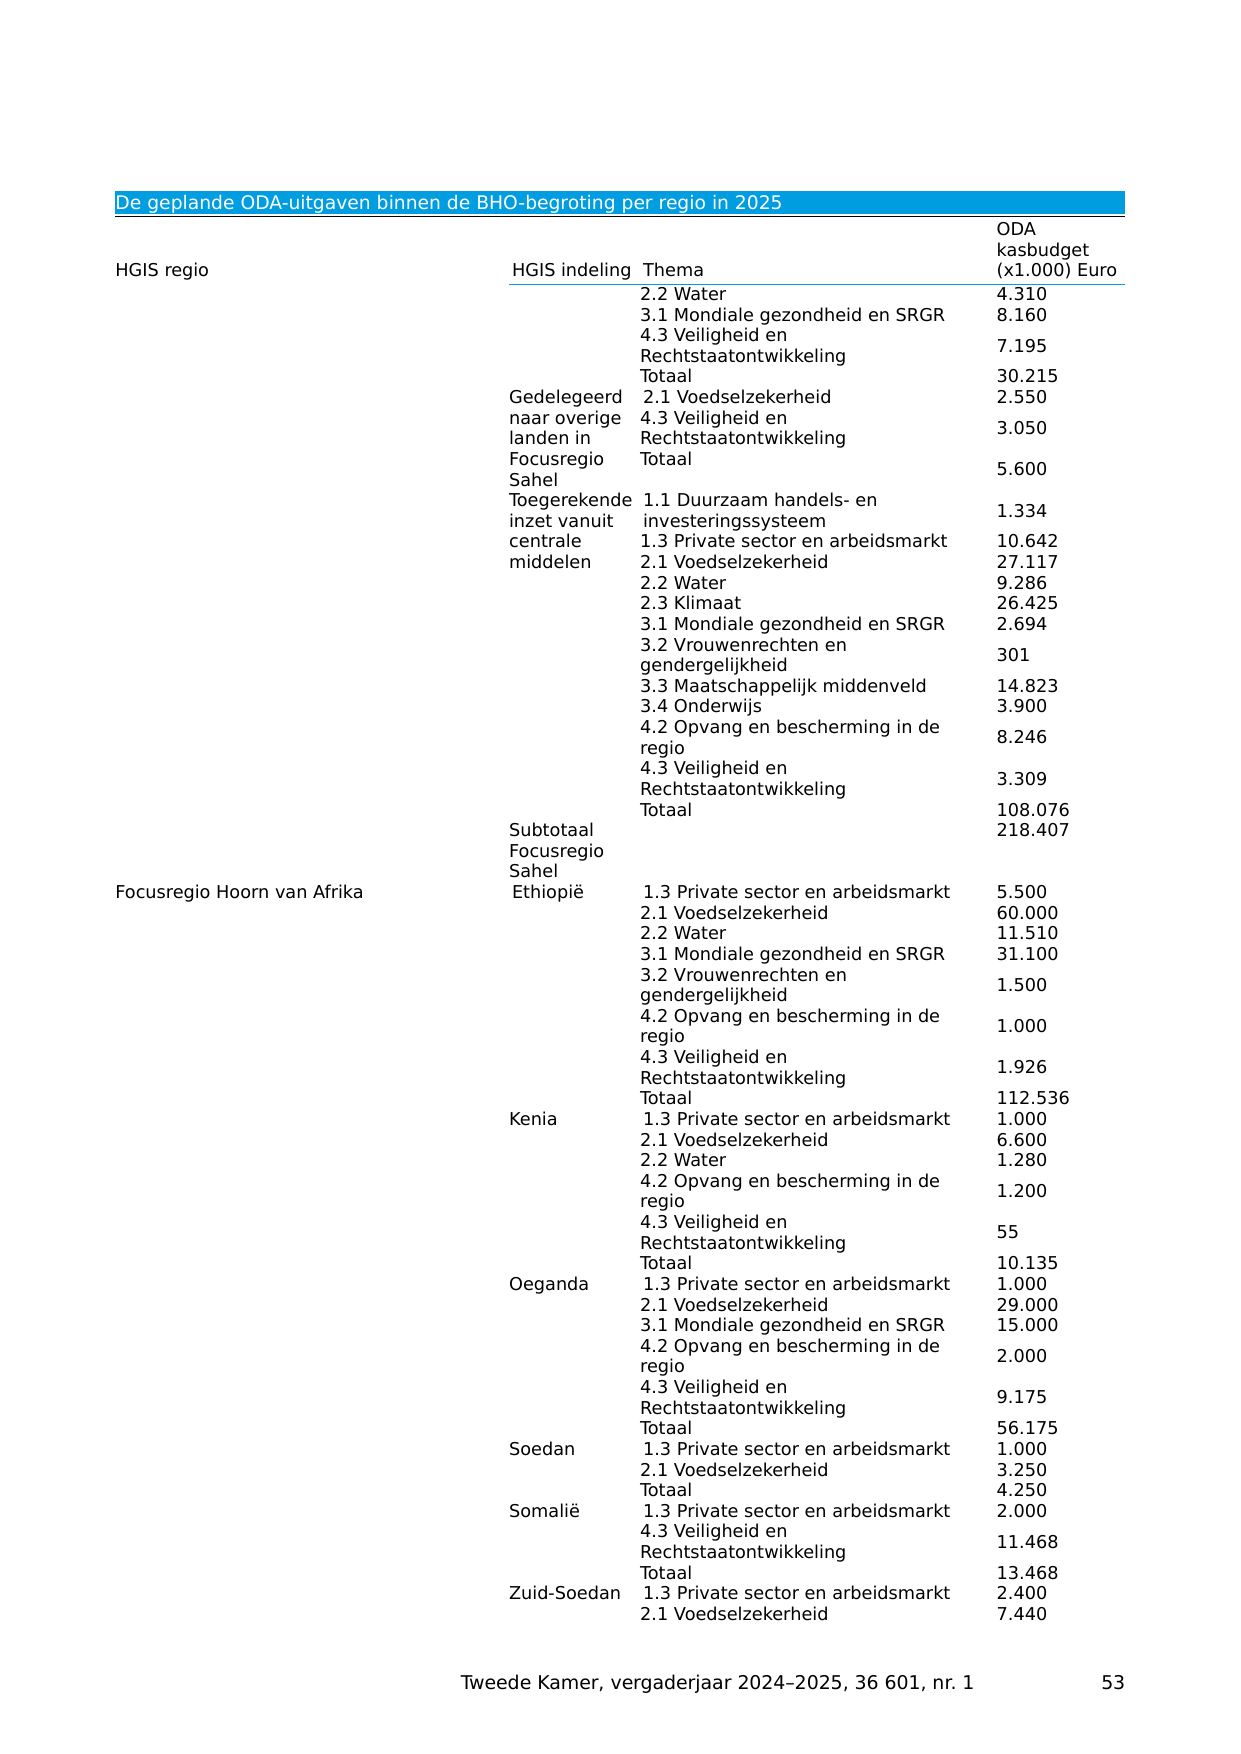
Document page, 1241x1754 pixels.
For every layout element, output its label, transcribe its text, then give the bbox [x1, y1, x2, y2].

table_cell 1.3 Private sector en arbeidsmarkt [640, 1109, 993, 1129]
table_cell 4.2 Opvang en bescherming in de regio [640, 1336, 993, 1377]
table_cell 3.900 [994, 696, 1125, 717]
table_cell 1.000 [994, 1109, 1125, 1129]
table_cell 10.642 [994, 531, 1125, 552]
table_cell Kenia [509, 1109, 640, 1274]
table_cell Toegerekende inzet vanuit centrale middelen [509, 490, 640, 820]
table_cell 55 [994, 1212, 1125, 1253]
table_cell 2.400 [994, 1583, 1125, 1604]
table_cell [509, 285, 640, 387]
table_cell 11.510 [994, 923, 1125, 944]
table_cell 31.100 [994, 944, 1125, 964]
table_cell 1.000 [994, 1006, 1125, 1047]
table_cell Totaal [640, 366, 993, 387]
table_cell 2.1 Voedselzekerheid [640, 1130, 993, 1150]
table_cell 4.3 Veiligheid en Rechtstaatontwikkeling [640, 1377, 993, 1418]
table_cell 7.195 [994, 325, 1125, 366]
table_cell 301 [994, 635, 1125, 676]
table_cell 4.250 [994, 1480, 1125, 1501]
table_cell 4.3 Veiligheid en Rechtstaatontwikkeling [640, 1047, 993, 1088]
table_cell 2.1 Voedselzekerheid [640, 1604, 993, 1624]
table_cell 1.200 [994, 1171, 1125, 1212]
table_cell 1.3 Private sector en arbeidsmarkt [640, 1583, 993, 1604]
table_cell 1.334 [994, 490, 1125, 531]
table_cell Gedelegeerd naar overige landen in Focusregio Sahel [509, 387, 640, 490]
table_cell HGIS indeling [509, 217, 640, 284]
table_cell Totaal [640, 800, 993, 820]
table_cell 56.175 [994, 1418, 1125, 1439]
table_cell 1.3 Private sector en arbeidsmarkt [640, 531, 993, 552]
table_cell Totaal [640, 1253, 993, 1274]
table_cell 4.3 Veiligheid en Rechtstaatontwikkeling [640, 758, 993, 799]
table_cell 3.2 Vrouwenrechten en gendergelijkheid [640, 965, 993, 1006]
table_cell 3.2 Vrouwenrechten en gendergelijkheid [640, 635, 993, 676]
table_cell 1.000 [994, 1439, 1125, 1459]
table_cell 3.4 Onderwijs [640, 696, 993, 717]
table_cell Focusregio Hoorn van Afrika [115, 882, 509, 1624]
table_cell 7.440 [994, 1604, 1125, 1624]
table_cell Ethiopië [509, 882, 640, 1109]
table_cell 4.2 Opvang en bescherming in de regio [640, 717, 993, 758]
table_cell 3.1 Mondiale gezondheid en SRGR [640, 1315, 993, 1336]
table_cell 3.3 Maatschappelijk middenveld [640, 676, 993, 696]
table_cell 2.2 Water [640, 923, 993, 944]
table_cell Totaal [640, 1563, 993, 1583]
table_cell 3.250 [994, 1460, 1125, 1480]
table_cell 4.2 Opvang en bescherming in de regio [640, 1171, 993, 1212]
table_cell 3.050 [994, 408, 1125, 449]
table_cell 218.407 [994, 820, 1125, 882]
table_cell Totaal [640, 449, 993, 490]
table_cell 1.280 [994, 1150, 1125, 1171]
table_cell 10.135 [994, 1253, 1125, 1274]
table_cell 2.1 Voedselzekerheid [640, 1460, 993, 1480]
table_cell [115, 284, 509, 882]
table_cell 1.500 [994, 965, 1125, 1006]
table_cell 4.3 Veiligheid en Rechtstaatontwikkeling [640, 325, 993, 366]
table_cell 3.1 Mondiale gezondheid en SRGR [640, 305, 993, 325]
table_cell 2.000 [994, 1336, 1125, 1377]
table_cell 2.2 Water [640, 1150, 993, 1171]
table_cell 112.536 [994, 1088, 1125, 1109]
table_cell 15.000 [994, 1315, 1125, 1336]
table_cell 5.600 [994, 449, 1125, 490]
table_cell 4.3 Veiligheid en Rechtstaatontwikkeling [640, 1212, 993, 1253]
table_cell [640, 820, 993, 882]
table_cell 5.500 [994, 882, 1125, 903]
table_cell 3.309 [994, 758, 1125, 799]
table_cell Thema [640, 217, 993, 284]
table_cell 8.246 [994, 717, 1125, 758]
table_cell 2.1 Voedselzekerheid [640, 1295, 993, 1315]
table_cell 11.468 [994, 1521, 1125, 1563]
table_cell 1.926 [994, 1047, 1125, 1088]
table_cell 4.3 Veiligheid en Rechtstaatontwikkeling [640, 1521, 993, 1563]
table_cell 1.3 Private sector en arbeidsmarkt [640, 1501, 993, 1521]
table_cell 2.000 [994, 1501, 1125, 1521]
table_cell Soedan [509, 1439, 640, 1501]
table_cell 2.1 Voedselzekerheid [640, 552, 993, 573]
table_cell 2.1 Voedselzekerheid [640, 387, 993, 408]
table_cell Oeganda [509, 1274, 640, 1439]
table_cell Totaal [640, 1480, 993, 1501]
table_cell 13.468 [994, 1563, 1125, 1583]
table_cell 14.823 [994, 676, 1125, 696]
table_cell HGIS regio [115, 217, 509, 284]
table_cell 4.2 Opvang en bescherming in de regio [640, 1006, 993, 1047]
table_cell 1.3 Private sector en arbeidsmarkt [640, 882, 993, 903]
table_cell 1.3 Private sector en arbeidsmarkt [640, 1274, 993, 1294]
table_cell Zuid-Soedan [509, 1583, 640, 1624]
table_cell 2.694 [994, 614, 1125, 634]
table_cell 2.550 [994, 387, 1125, 408]
table_cell Somalië [509, 1501, 640, 1583]
table_cell Totaal [640, 1088, 993, 1109]
table_cell 3.1 Mondiale gezondheid en SRGR [640, 614, 993, 634]
table_cell 1.3 Private sector en arbeidsmarkt [640, 1439, 993, 1459]
table_cell 26.425 [994, 593, 1125, 614]
table_cell Subtotaal Focusregio Sahel [509, 820, 640, 882]
table_cell 6.600 [994, 1130, 1125, 1150]
table_cell 1.000 [994, 1274, 1125, 1294]
table_cell Totaal [640, 1418, 993, 1439]
table_cell 29.000 [994, 1295, 1125, 1315]
table_cell 2.3 Klimaat [640, 593, 993, 614]
table_cell ODA kasbudget (x1.000) Euro [994, 217, 1125, 284]
table_cell 30.215 [994, 366, 1125, 387]
table_cell 2.2 Water [640, 573, 993, 593]
table_cell 8.160 [994, 305, 1125, 325]
table_cell 4.3 Veiligheid en Rechtstaatontwikkeling [640, 408, 993, 449]
table_cell 3.1 Mondiale gezondheid en SRGR [640, 944, 993, 964]
table_cell 4.310 [994, 285, 1125, 304]
table_cell 9.286 [994, 573, 1125, 593]
table_cell 27.117 [994, 552, 1125, 573]
table_cell 2.1 Voedselzekerheid [640, 903, 993, 923]
table_cell 108.076 [994, 800, 1125, 820]
table_cell 2.2 Water [640, 285, 993, 304]
table_cell 1.1 Duurzaam handels- en investeringssysteem [640, 490, 993, 531]
table_cell 9.175 [994, 1377, 1125, 1418]
table_cell 60.000 [994, 903, 1125, 923]
